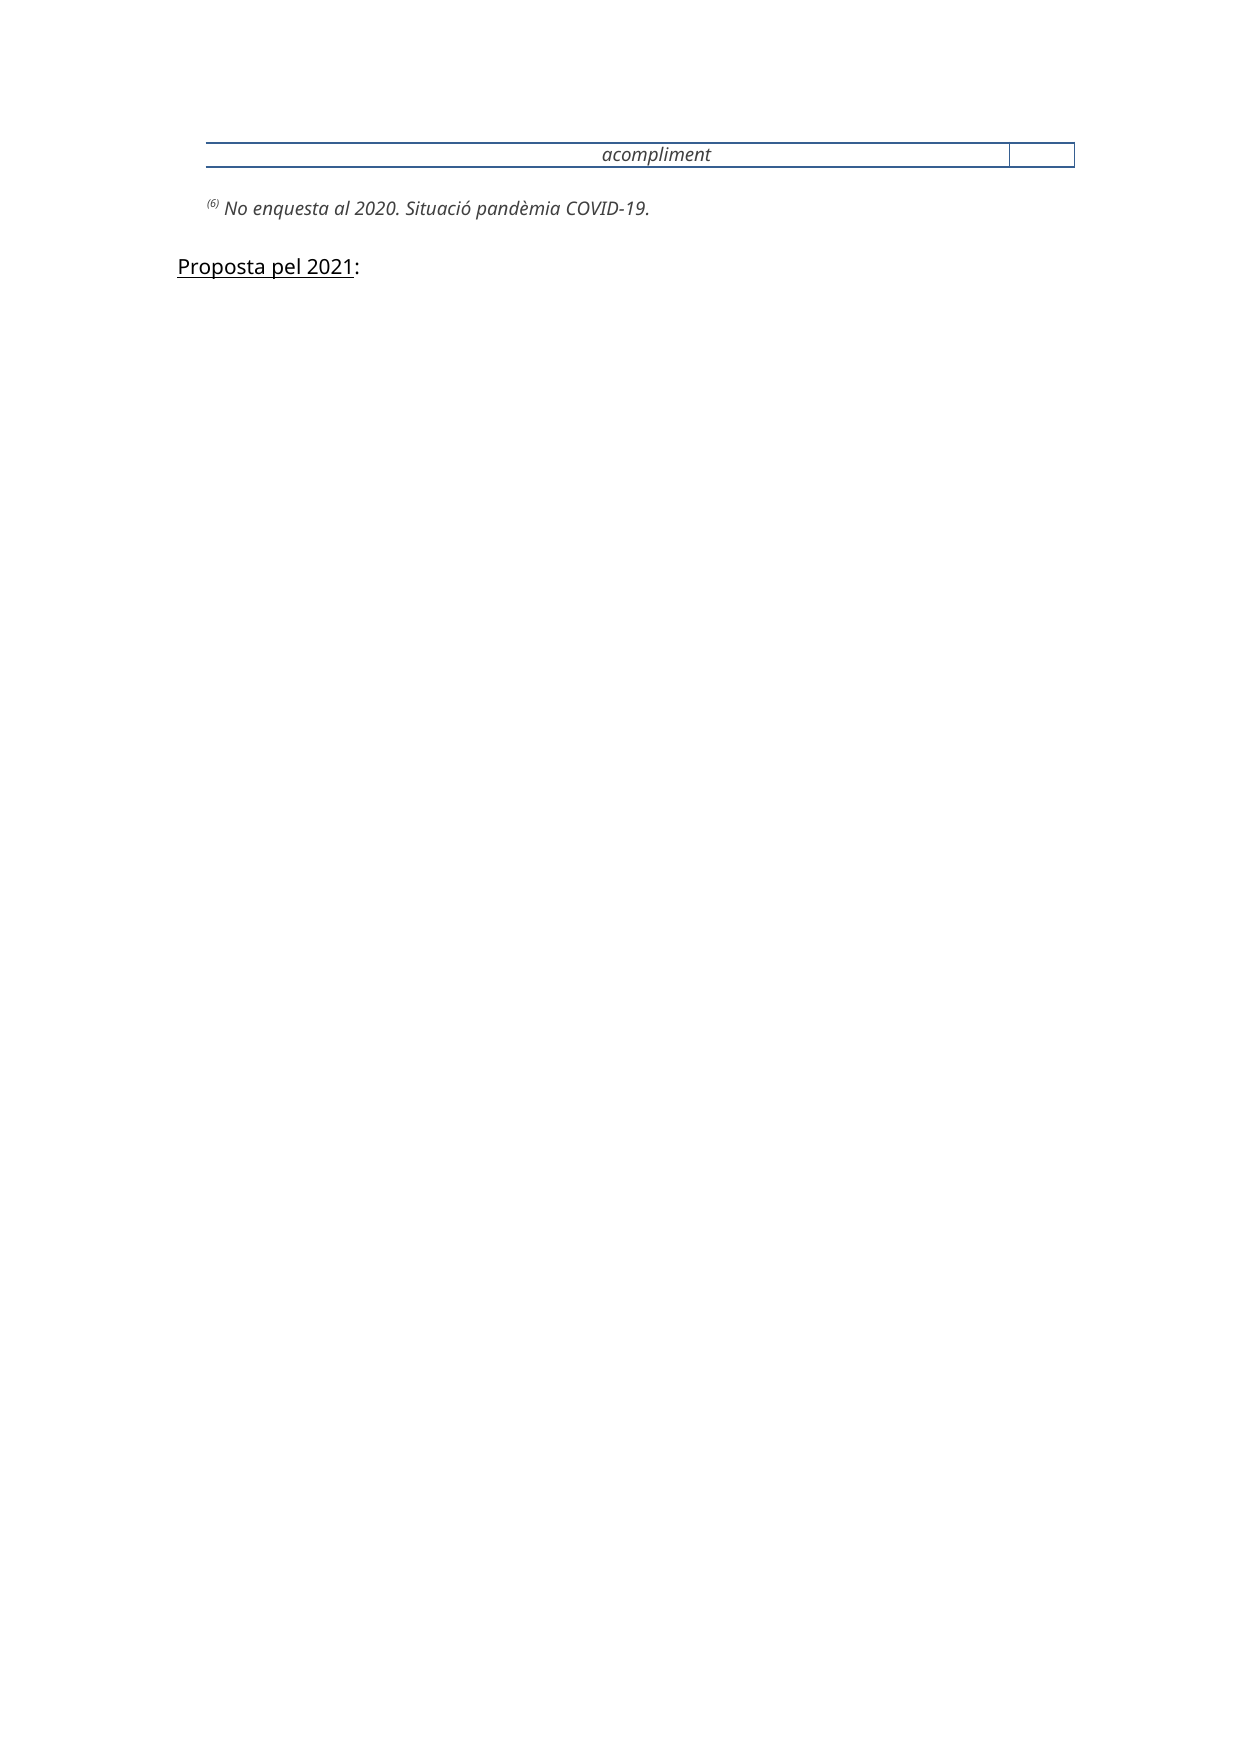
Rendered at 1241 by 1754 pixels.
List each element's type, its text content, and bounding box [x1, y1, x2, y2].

table_cell - [1010, 144, 1074, 166]
table_cell acompliment [206, 144, 1009, 166]
text (6) No enquesta al 2020. Situació pandèmia COVID-19. [207, 195, 1090, 221]
text Proposta pel 2021: [177, 252, 1090, 281]
